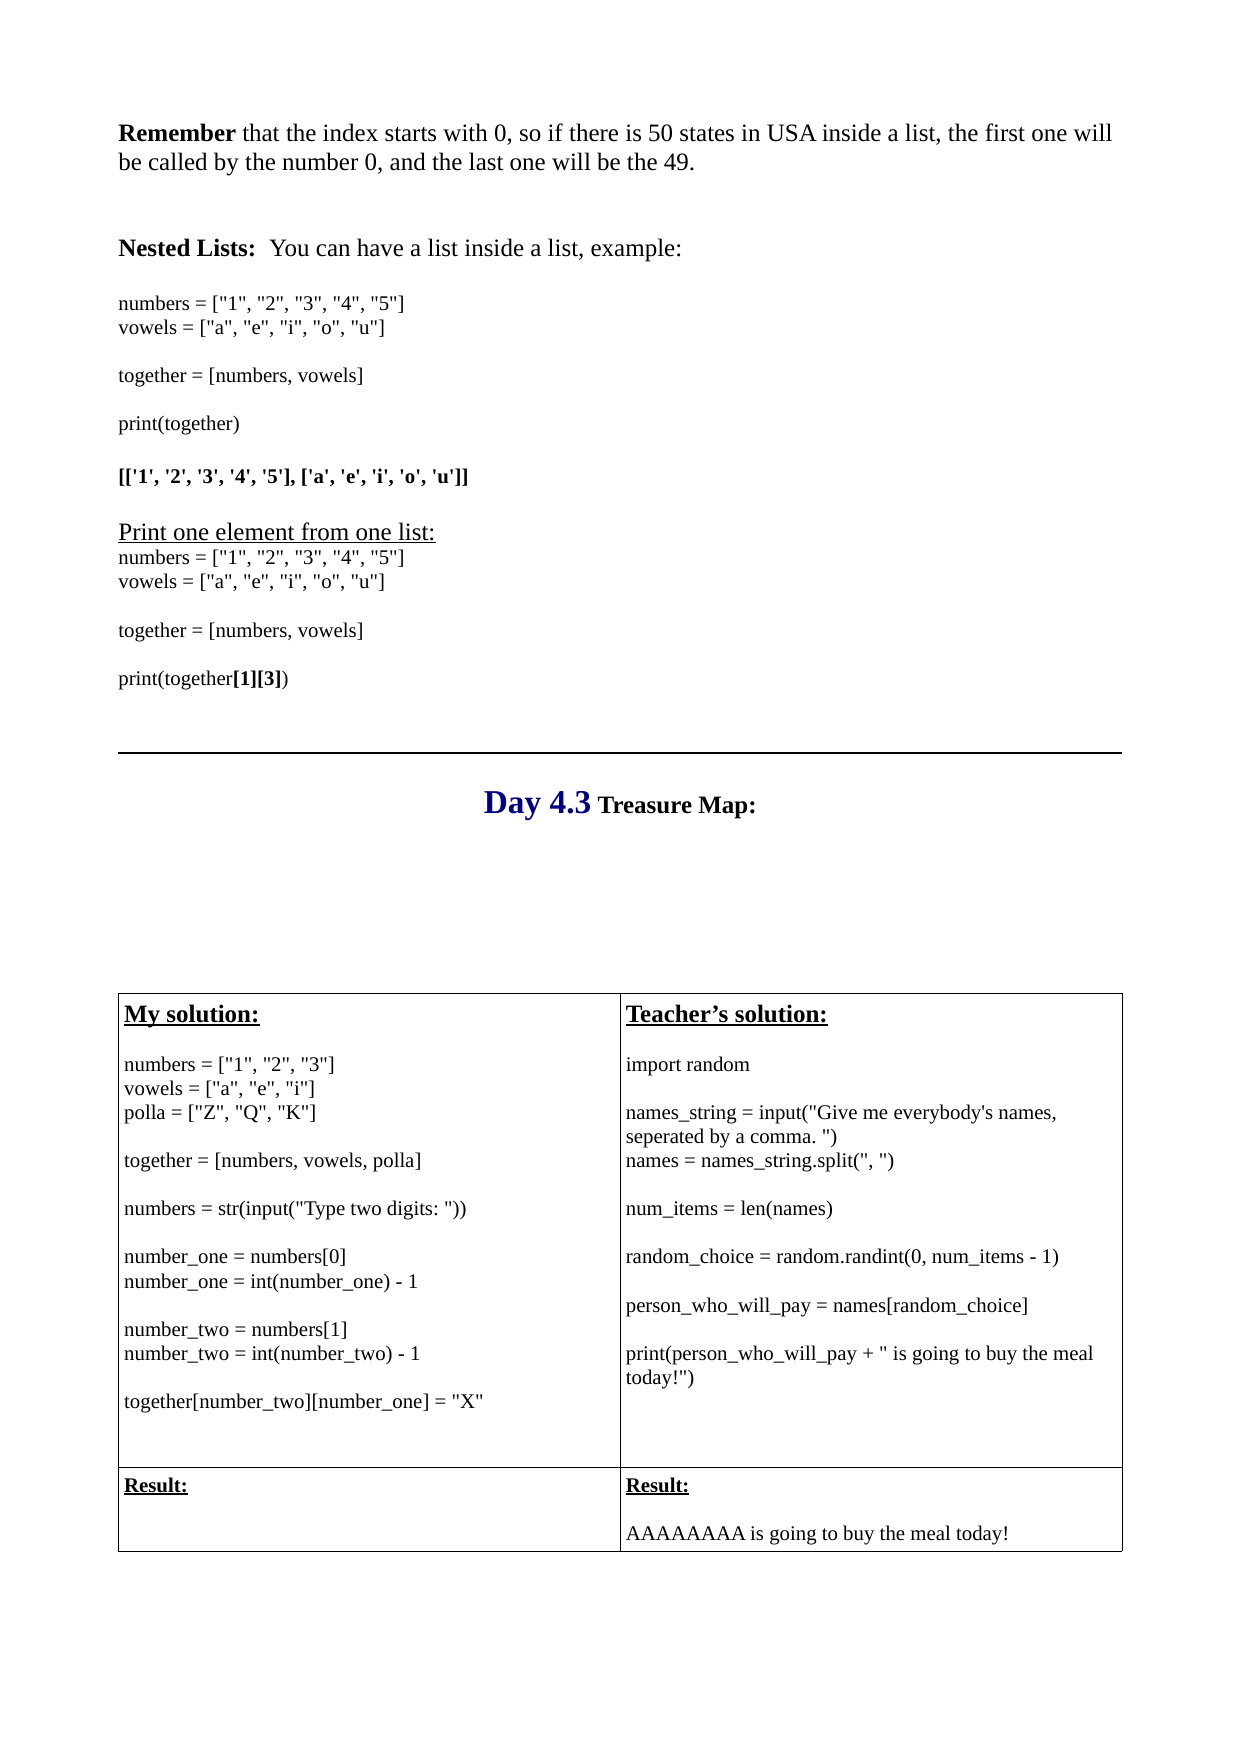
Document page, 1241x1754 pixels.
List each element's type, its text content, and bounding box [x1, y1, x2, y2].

text Remember that the index starts with 0, so if there is 50 states in USA inside a list, the first one will be called by the number 0, and the last one will be the 49. [118, 118, 1122, 176]
text Nested Lists: You can have a list inside a list, example: [118, 233, 1122, 262]
text vowels = ["a", "e", "i", "o", "u"] [118, 315, 1122, 339]
text Day 4.3 Treasure Map: [118, 782, 1122, 821]
text numbers = ["1", "2", "3", "4", "5"] [118, 291, 1122, 315]
table_header Teacher’s solution: import random names_string = input("Give me everybody's names, seperated by a comma. ") names = names_string.split(", ") num_items = len(names) random_choice = random.randint(0, num_items - 1) person_who_will_pay = names[random_choice] print(person_who_will_pay + " is going to buy the meal today!") [621, 994, 1122, 1467]
text [['1', '2', '3', '4', '5'], ['a', 'e', 'i', 'o', 'u']] [118, 464, 1122, 488]
text together = [numbers, vowels] [118, 363, 1122, 387]
text numbers = ["1", "2", "3", "4", "5"] [118, 545, 1122, 569]
text print(together) [118, 411, 1122, 435]
text vowels = ["a", "e", "i", "o", "u"] [118, 569, 1122, 593]
table_cell Result: [119, 1468, 620, 1551]
table_header My solution: numbers = ["1", "2", "3"] vowels = ["a", "e", "i"] polla = ["Z", "Q", "K"] together = [numbers, vowels, polla] numbers = str(input("Type two digits: ")) number_one = numbers[0] number_one = int(number_one) - 1 number_two = numbers[1] number_two = int(number_two) - 1 together[number_two][number_one] = "X" [119, 994, 620, 1467]
table_cell Result: AAAAAAAA is going to buy the meal today! [621, 1468, 1122, 1551]
text print(together[1][3]) [118, 666, 1122, 690]
text Print one element from one list: [118, 517, 1122, 545]
text together = [numbers, vowels] [118, 617, 1122, 642]
